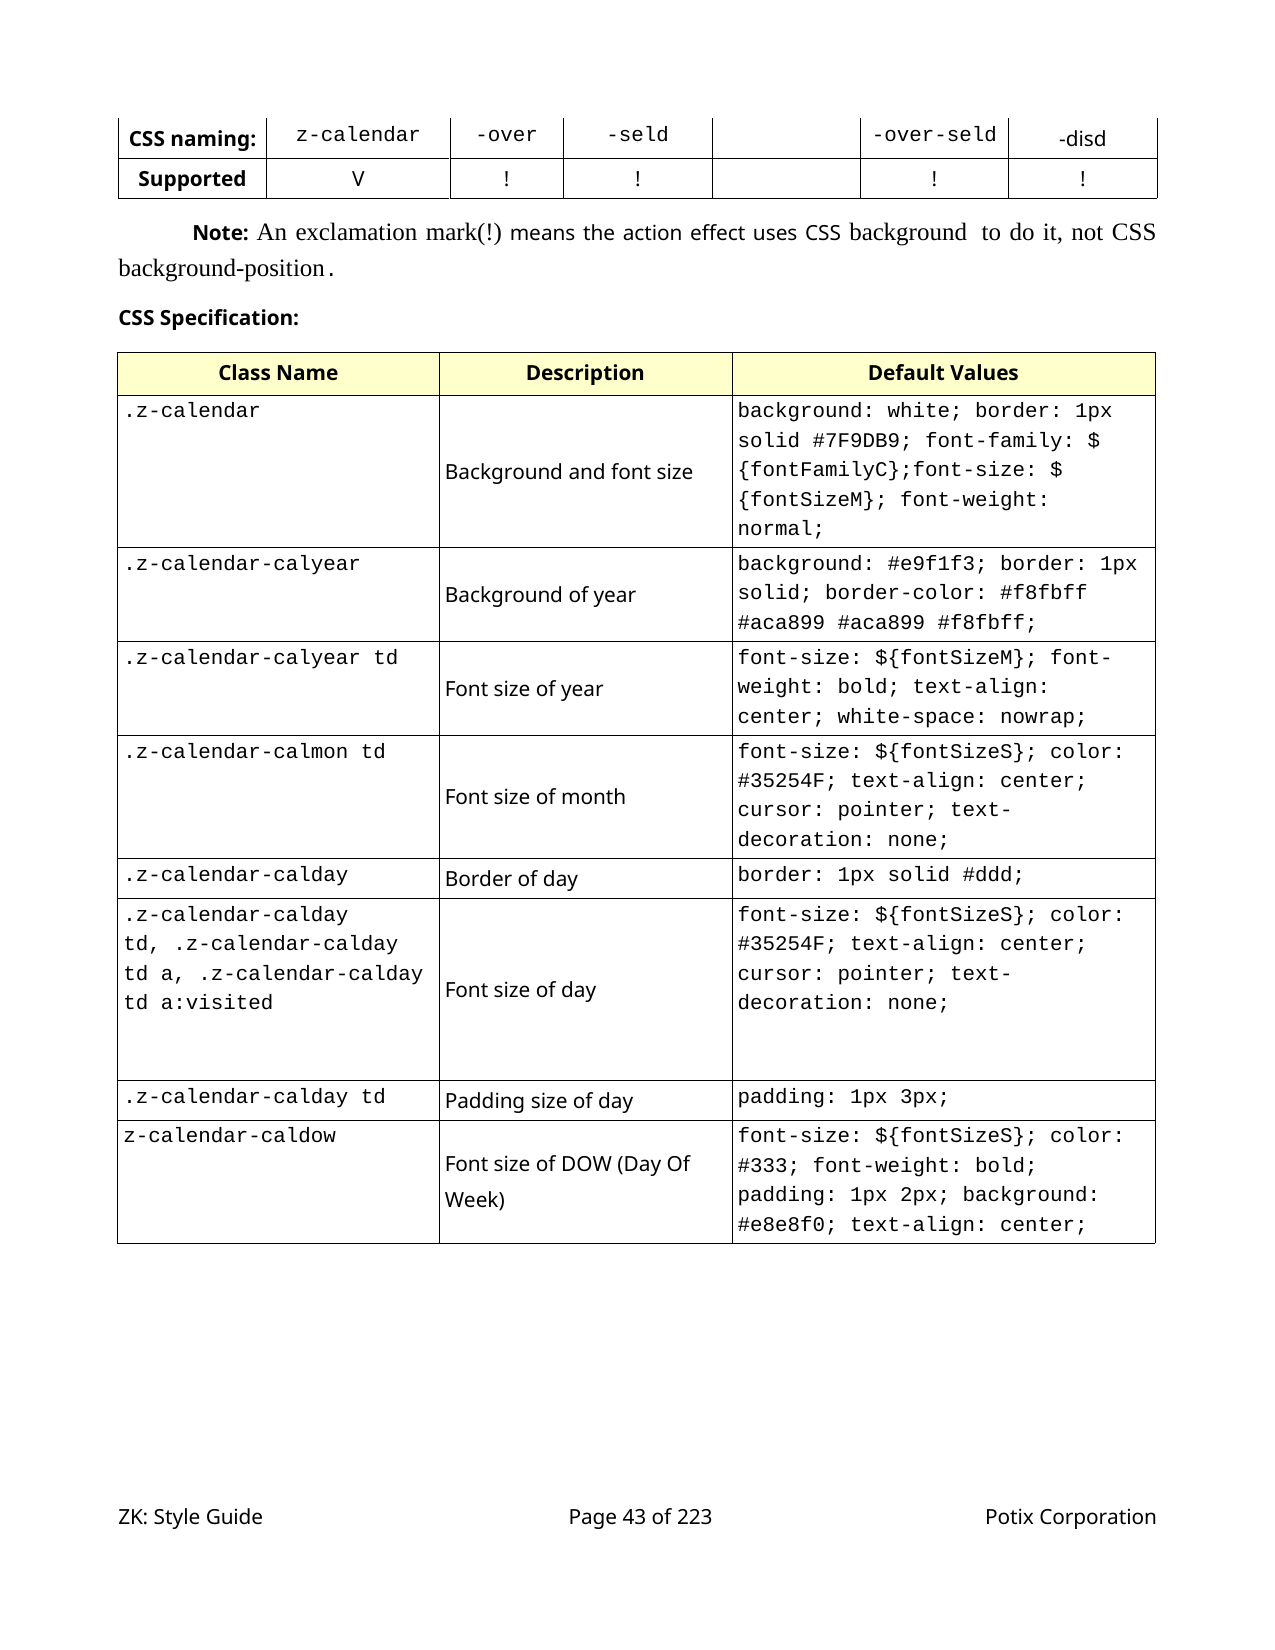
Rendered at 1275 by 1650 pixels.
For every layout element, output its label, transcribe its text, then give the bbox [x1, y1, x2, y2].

table_cell Font size of day [440, 899, 732, 1080]
table_cell font-size: ${fontSizeS}; color: #333; font-weight: bold; padding: 1px 2px; background: #e8e8f0; text-align: center; [733, 1121, 1155, 1243]
table_cell Border of day [440, 859, 732, 898]
table_cell .z-calendar-calyear td [118, 642, 439, 735]
table_cell z-calendar-caldow [118, 1121, 439, 1243]
table_cell ! [451, 159, 563, 198]
table_cell Supported [119, 159, 266, 198]
table_cell background: white; border: 1px solid #7F9DB9; font-family: ${fontFamilyC};font-size: ${fontSizeM}; font-weight: normal; [733, 396, 1155, 547]
table_cell ! [1009, 159, 1157, 198]
table_header Default Values [733, 353, 1155, 395]
table_header Class Name [118, 353, 439, 395]
table_cell background: #e9f1f3; border: 1px solid; border-color: #f8fbff #aca899 #aca899 #f8fbff; [733, 548, 1155, 641]
table_cell [713, 118, 860, 158]
table_cell .z-calendar-calday [118, 859, 439, 898]
text Note: An exclamation mark(!) means the action effect uses CSS background to do it, not CSS background-position. [118, 218, 1157, 282]
table_cell .z-calendar [118, 396, 439, 547]
table_cell font-size: ${fontSizeS}; color: #35254F; text-align: center; cursor: pointer; text-decoration: none; [733, 899, 1155, 1080]
table_cell Padding size of day [440, 1081, 732, 1120]
table_cell [713, 159, 860, 198]
table_cell .z-calendar-calmon td [118, 736, 439, 858]
table_cell -over [451, 118, 563, 158]
table_cell Background of year [440, 548, 732, 641]
table_cell font-size: ${fontSizeM}; font-weight: bold; text-align: center; white-space: nowrap; [733, 642, 1155, 735]
table_cell .z-calendar-calday td [118, 1081, 439, 1120]
table_cell font-size: ${fontSizeS}; color: #35254F; text-align: center; cursor: pointer; text-decoration: none; [733, 736, 1155, 858]
table_cell ! [861, 159, 1008, 198]
table_cell border: 1px solid #ddd; [733, 859, 1155, 898]
table_cell V [267, 159, 449, 198]
table_cell ! [564, 159, 712, 198]
table_cell CSS naming: [119, 118, 266, 158]
table_cell -over-seld [861, 118, 1008, 158]
table_cell Font size of DOW (Day Of Week) [440, 1121, 732, 1243]
table_cell .z-calendar-calyear [118, 548, 439, 641]
text CSS Specification: [118, 303, 1157, 331]
table_cell -disd [1009, 118, 1157, 158]
table_cell z-calendar [267, 118, 449, 158]
table_cell Font size of month [440, 736, 732, 858]
table_header Description [440, 353, 732, 395]
table_cell -seld [564, 118, 712, 158]
table_cell .z-calendar-calday td, .z-calendar-calday td a, .z-calendar-calday td a:visited [118, 899, 439, 1080]
table_cell padding: 1px 3px; [733, 1081, 1155, 1120]
table_cell Background and font size [440, 396, 732, 547]
table_cell Font size of year [440, 642, 732, 735]
